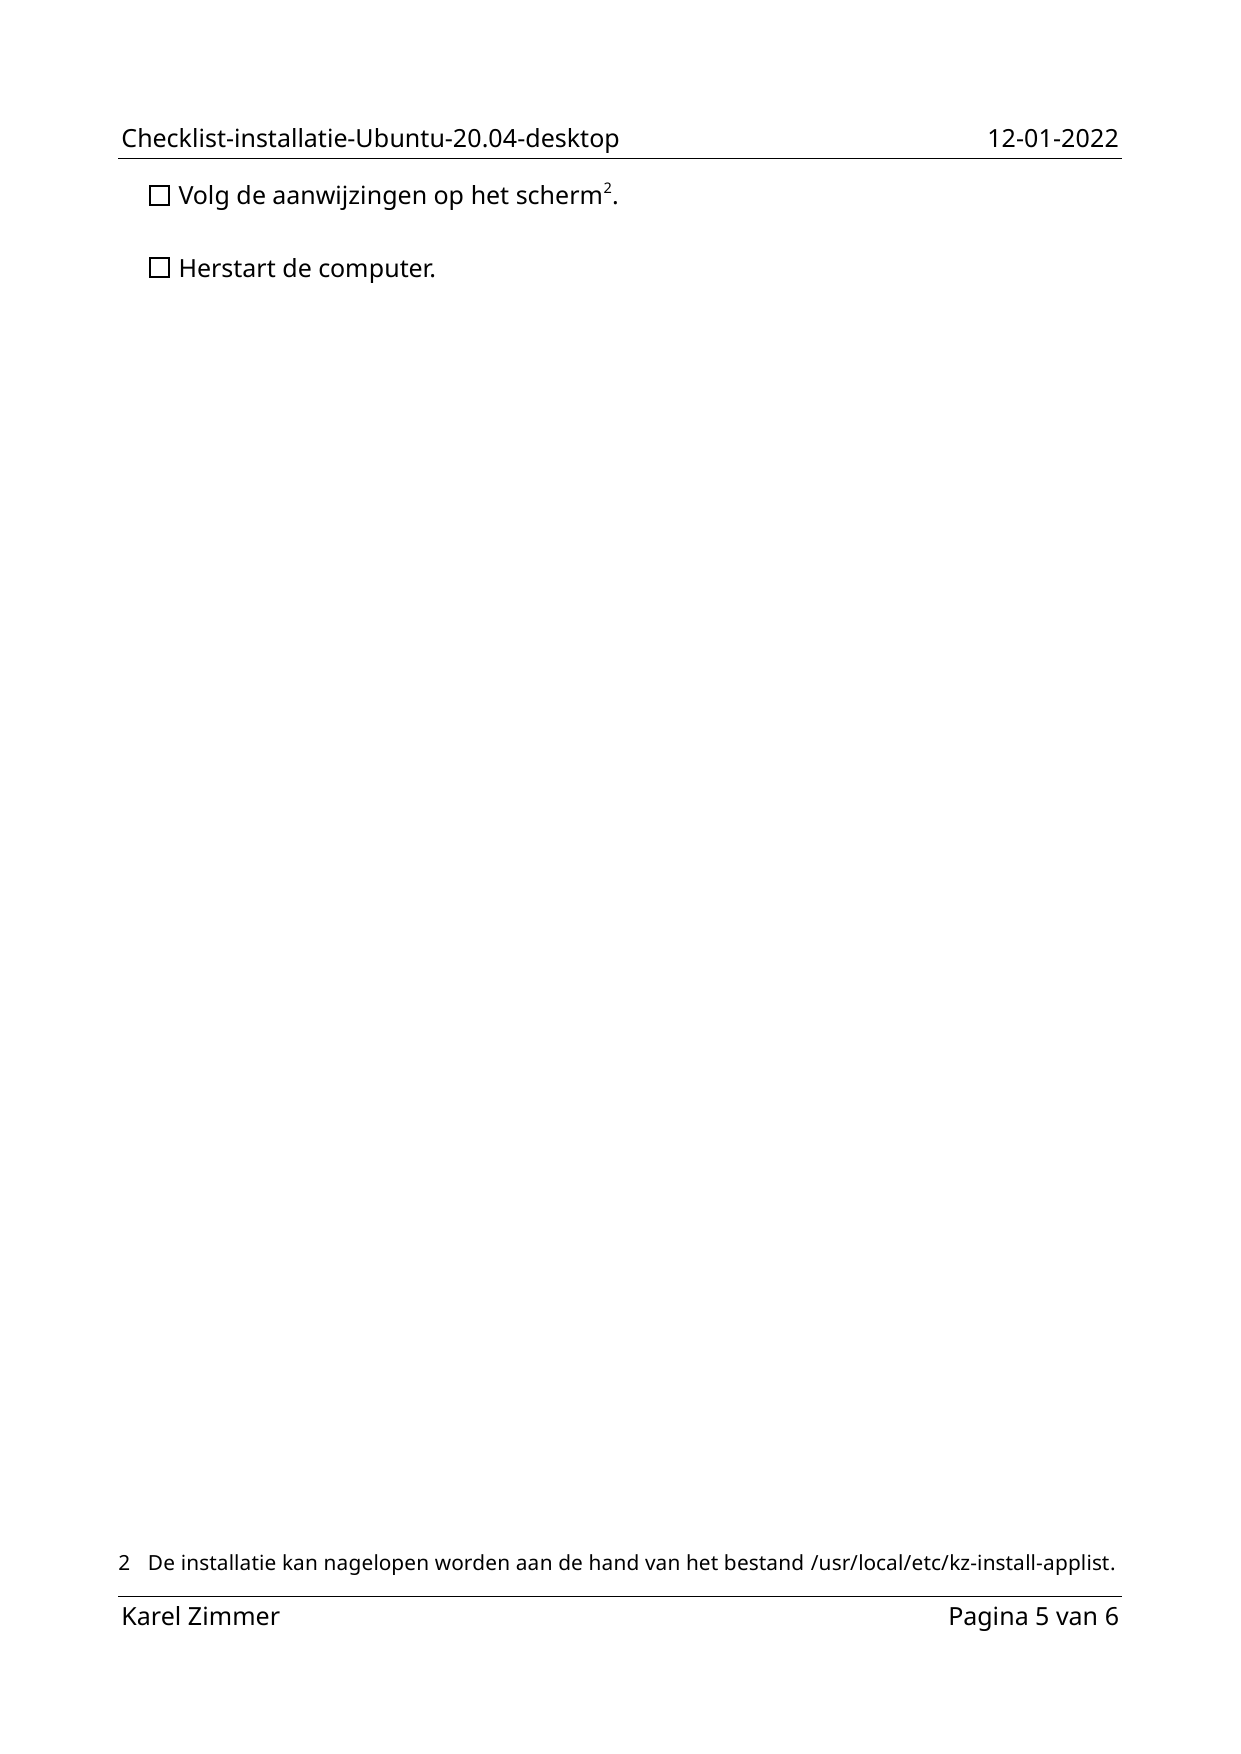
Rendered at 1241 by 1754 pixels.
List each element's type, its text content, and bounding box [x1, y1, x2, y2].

table_cell Volg de aanwijzingen op het scherm. [177, 177, 1121, 213]
table_cell [141, 213, 177, 249]
table_cell [141, 250, 177, 286]
table_cell [141, 177, 177, 213]
table_cell Herstart de computer. [177, 250, 1121, 286]
table_cell [177, 213, 1121, 249]
